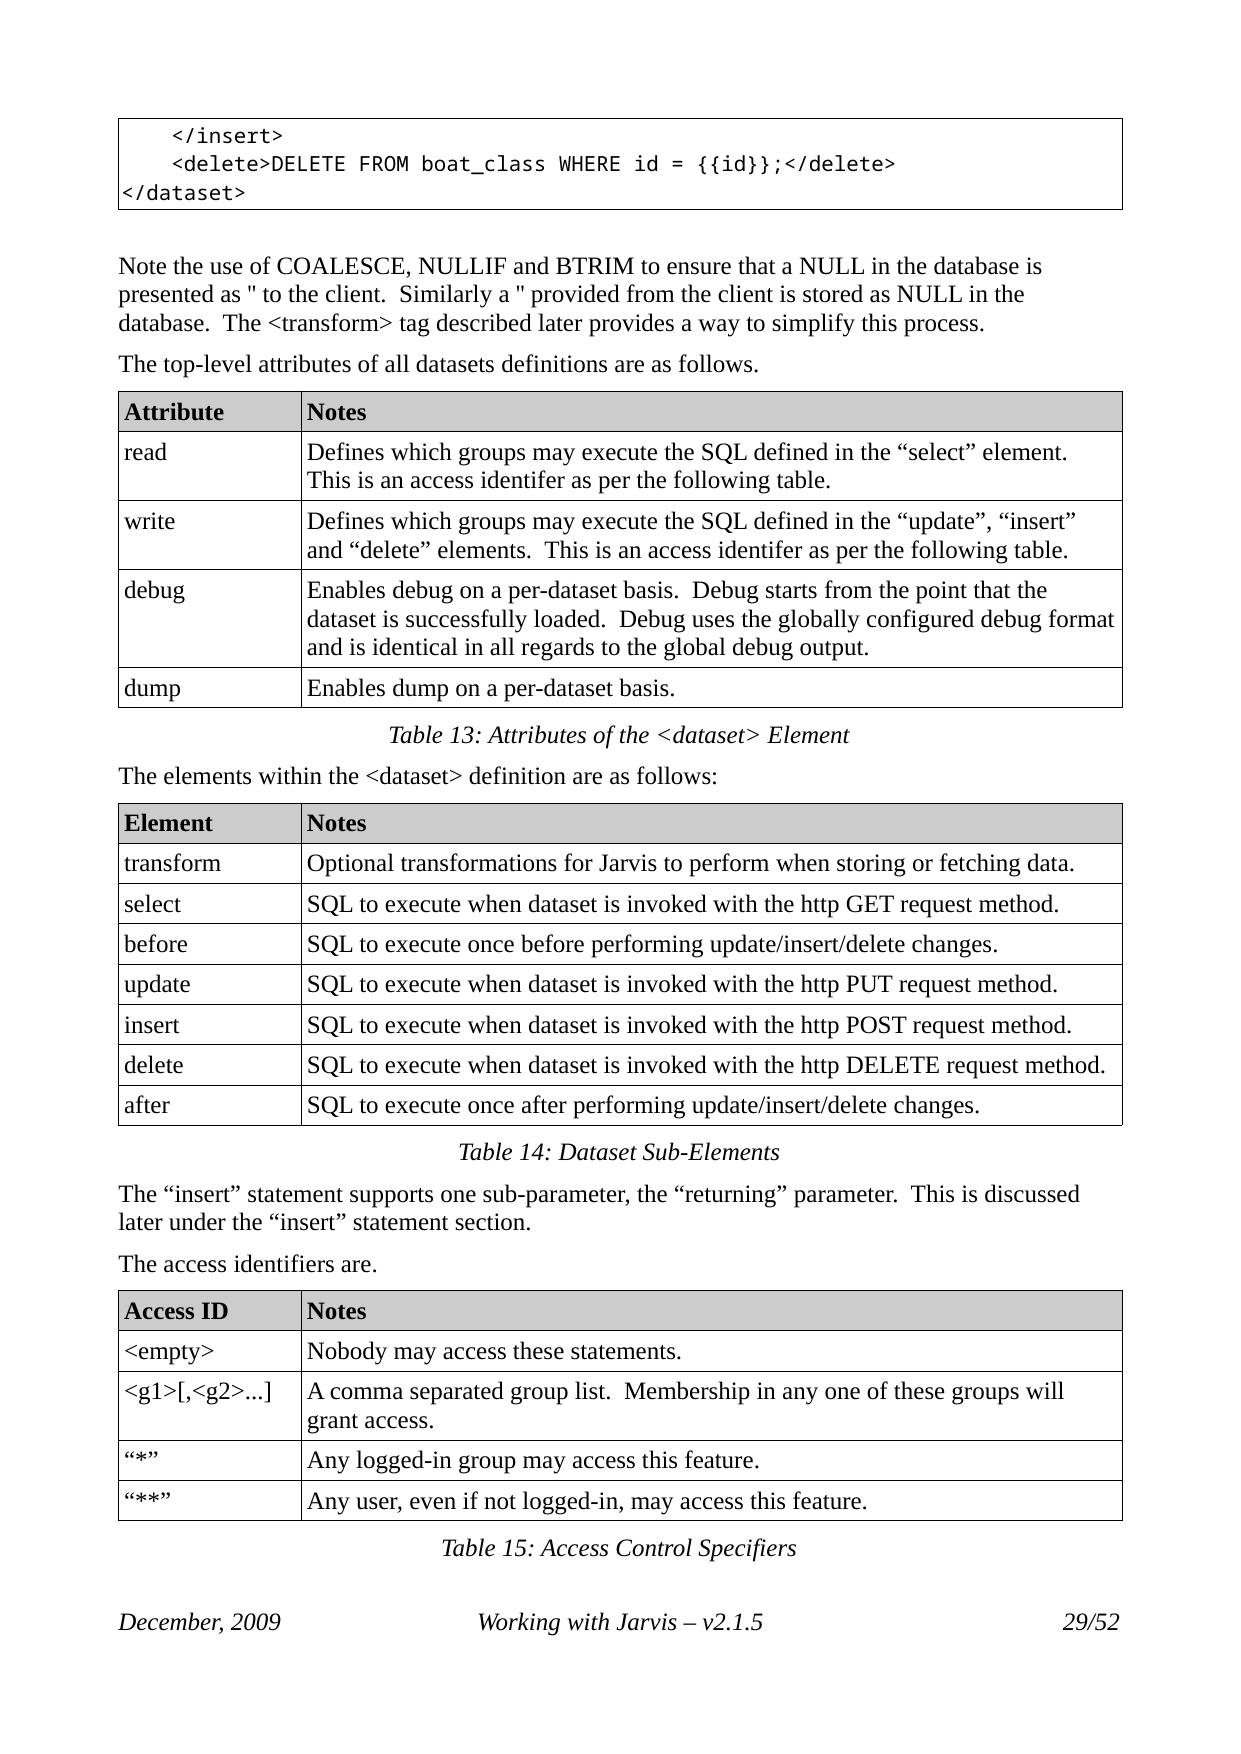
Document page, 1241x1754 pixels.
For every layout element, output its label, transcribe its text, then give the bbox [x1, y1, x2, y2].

text <delete>DELETE FROM boat_class WHERE id = {{id}};</delete> [119, 147, 1122, 175]
text The top-level attributes of all datasets definitions are as follows. [118, 349, 1122, 378]
table_cell debug [119, 570, 301, 667]
table_cell Any logged-in group may access this feature. [302, 1441, 1122, 1480]
table_cell <empty> [119, 1331, 301, 1371]
table_cell SQL to execute when dataset is invoked with the http POST request method. [302, 1005, 1122, 1044]
table_cell SQL to execute once after performing update/insert/delete changes. [302, 1086, 1122, 1125]
table_header Attribute [119, 392, 301, 431]
table_cell select [119, 884, 301, 923]
table_cell write [119, 501, 301, 569]
table_cell update [119, 965, 301, 1004]
table_cell before [119, 924, 301, 964]
text The access identifiers are. [118, 1249, 1122, 1277]
table_cell Any user, even if not logged-in, may access this feature. [302, 1481, 1122, 1520]
table_cell read [119, 432, 301, 500]
text Note the use of COALESCE, NULLIF and BTRIM to ensure that a NULL in the database is presented as '' to the client. Similarly a '' provided from the client is stored as NULL in the database. The <transform> tag described later provides a way to simplify this process. [118, 251, 1122, 337]
table_header Access ID [119, 1291, 301, 1330]
text </insert> [119, 119, 1122, 147]
table_cell A comma separated group list. Membership in any one of these groups will grant access. [302, 1372, 1122, 1440]
table_cell “**” [119, 1481, 301, 1520]
table_cell <g1>[,<g2>...] [119, 1372, 301, 1440]
text The elements within the <dataset> definition are as follows: [118, 761, 1122, 790]
table_cell Nobody may access these statements. [302, 1331, 1122, 1371]
table_cell dump [119, 668, 301, 707]
table_cell Enables debug on a per-dataset basis. Debug starts from the point that the dataset is successfully loaded. Debug uses the globally configured debug format and is identical in all regards to the global debug output. [302, 570, 1122, 667]
table_cell Optional transformations for Jarvis to perform when storing or fetching data. [302, 844, 1122, 883]
table_cell after [119, 1086, 301, 1125]
table_cell SQL to execute once before performing update/insert/delete changes. [302, 924, 1122, 964]
table_cell Defines which groups may execute the SQL defined in the “select” element. This is an access identifer as per the following table. [302, 432, 1122, 500]
table_header Notes [302, 804, 1122, 843]
text Table 13: Attributes of the <dataset> Element [118, 720, 1122, 749]
table_cell Enables dump on a per-dataset basis. [302, 668, 1122, 707]
table_header Notes [302, 1291, 1122, 1330]
table_cell SQL to execute when dataset is invoked with the http DELETE request method. [302, 1045, 1122, 1084]
table_cell “*” [119, 1441, 301, 1480]
table_cell delete [119, 1045, 301, 1084]
table_cell Defines which groups may execute the SQL defined in the “update”, “insert” and “delete” elements. This is an access identifer as per the following table. [302, 501, 1122, 569]
text Table 14: Dataset Sub-Elements [118, 1137, 1122, 1166]
table_cell insert [119, 1005, 301, 1044]
text Table 15: Access Control Specifiers [118, 1533, 1122, 1562]
table_cell SQL to execute when dataset is invoked with the http PUT request method. [302, 965, 1122, 1004]
table_header Notes [302, 392, 1122, 431]
table_cell SQL to execute when dataset is invoked with the http GET request method. [302, 884, 1122, 923]
table_header Element [119, 804, 301, 843]
text </dataset> [119, 175, 1122, 209]
table_cell transform [119, 844, 301, 883]
text The “insert” statement supports one sub-parameter, the “returning” parameter. This is discussed later under the “insert” statement section. [118, 1179, 1122, 1236]
